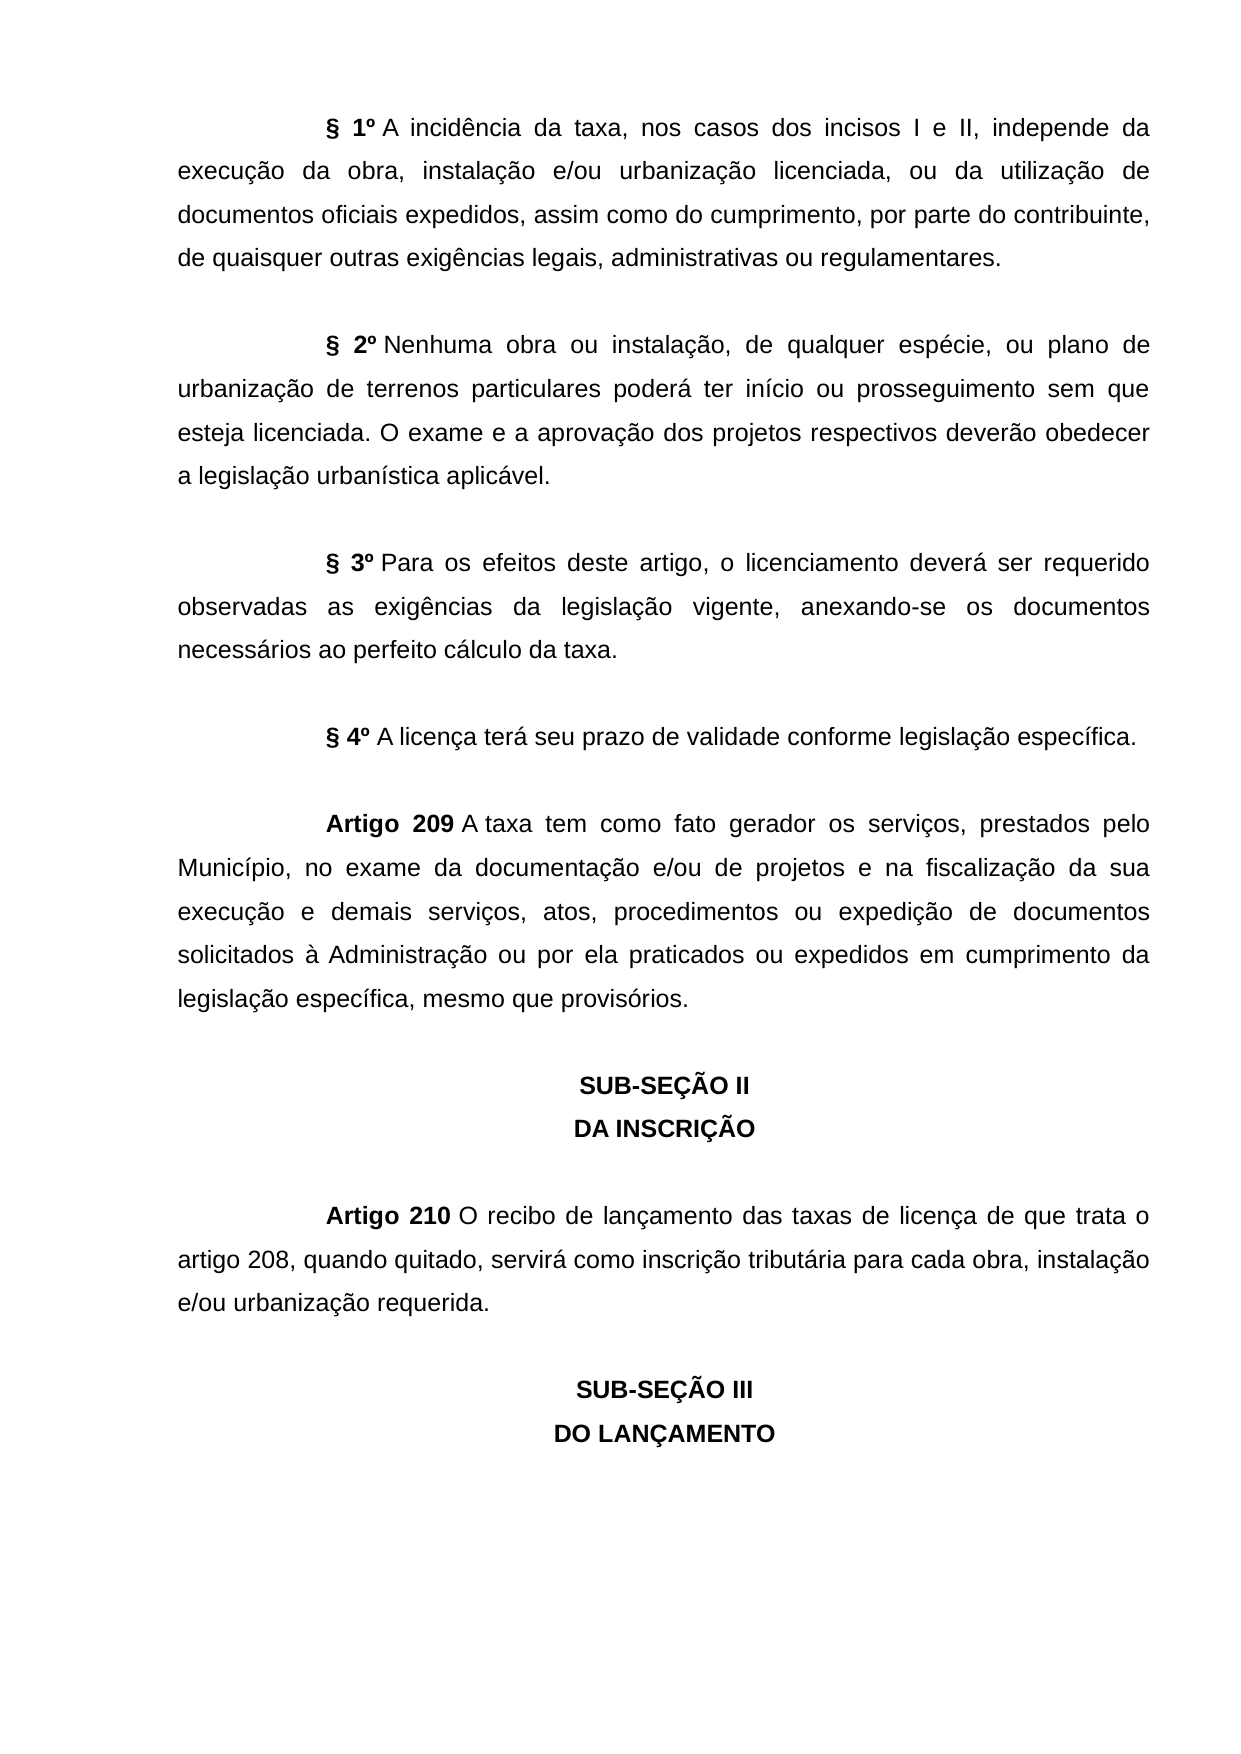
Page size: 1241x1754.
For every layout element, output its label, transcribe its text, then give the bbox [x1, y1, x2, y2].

text Artigo 210 O recibo de lançamento das taxas de licença de que trata o artigo 208, quando quitado, servirá como inscrição tributária para cada obra, instalação e/ou urbanização requerida. [177, 1201, 1152, 1317]
subtitle DA INSCRIÇÃO [177, 1114, 1152, 1143]
subtitle SUB-SEÇÃO III [177, 1375, 1152, 1404]
text § 3º Para os efeitos deste artigo, o licenciamento deverá ser requerido observadas as exigências da legislação vigente, anexando-se os documentos necessários ao perfeito cálculo da taxa. [177, 548, 1152, 664]
text Artigo 209 A taxa tem como fato gerador os serviços, prestados pelo Município, no exame da documentação e/ou de projetos e na fiscalização da sua execução e demais serviços, atos, procedimentos ou expedição de documentos solicitados à Administração ou por ela praticados ou expedidos em cumprimento da legislação específica, mesmo que provisórios. [177, 809, 1152, 1012]
text § 1º A incidência da taxa, nos casos dos incisos I e II, independe da execução da obra, instalação e/ou urbanização licenciada, ou da utilização de documentos oficiais expedidos, assim como do cumprimento, por parte do contribuinte, de quaisquer outras exigências legais, administrativas ou regulamentares. [177, 113, 1152, 272]
text § 4º A licença terá seu prazo de validade conforme legislação específica. [177, 722, 1152, 751]
subtitle DO LANÇAMENTO [177, 1419, 1152, 1448]
subtitle SUB-SEÇÃO II [177, 1071, 1152, 1099]
text § 2º Nenhuma obra ou instalação, de qualquer espécie, ou plano de urbanização de terrenos particulares poderá ter início ou prosseguimento sem que esteja licenciada. O exame e a aprovação dos projetos respectivos deverão obedecer a legislação urbanística aplicável. [177, 330, 1152, 490]
